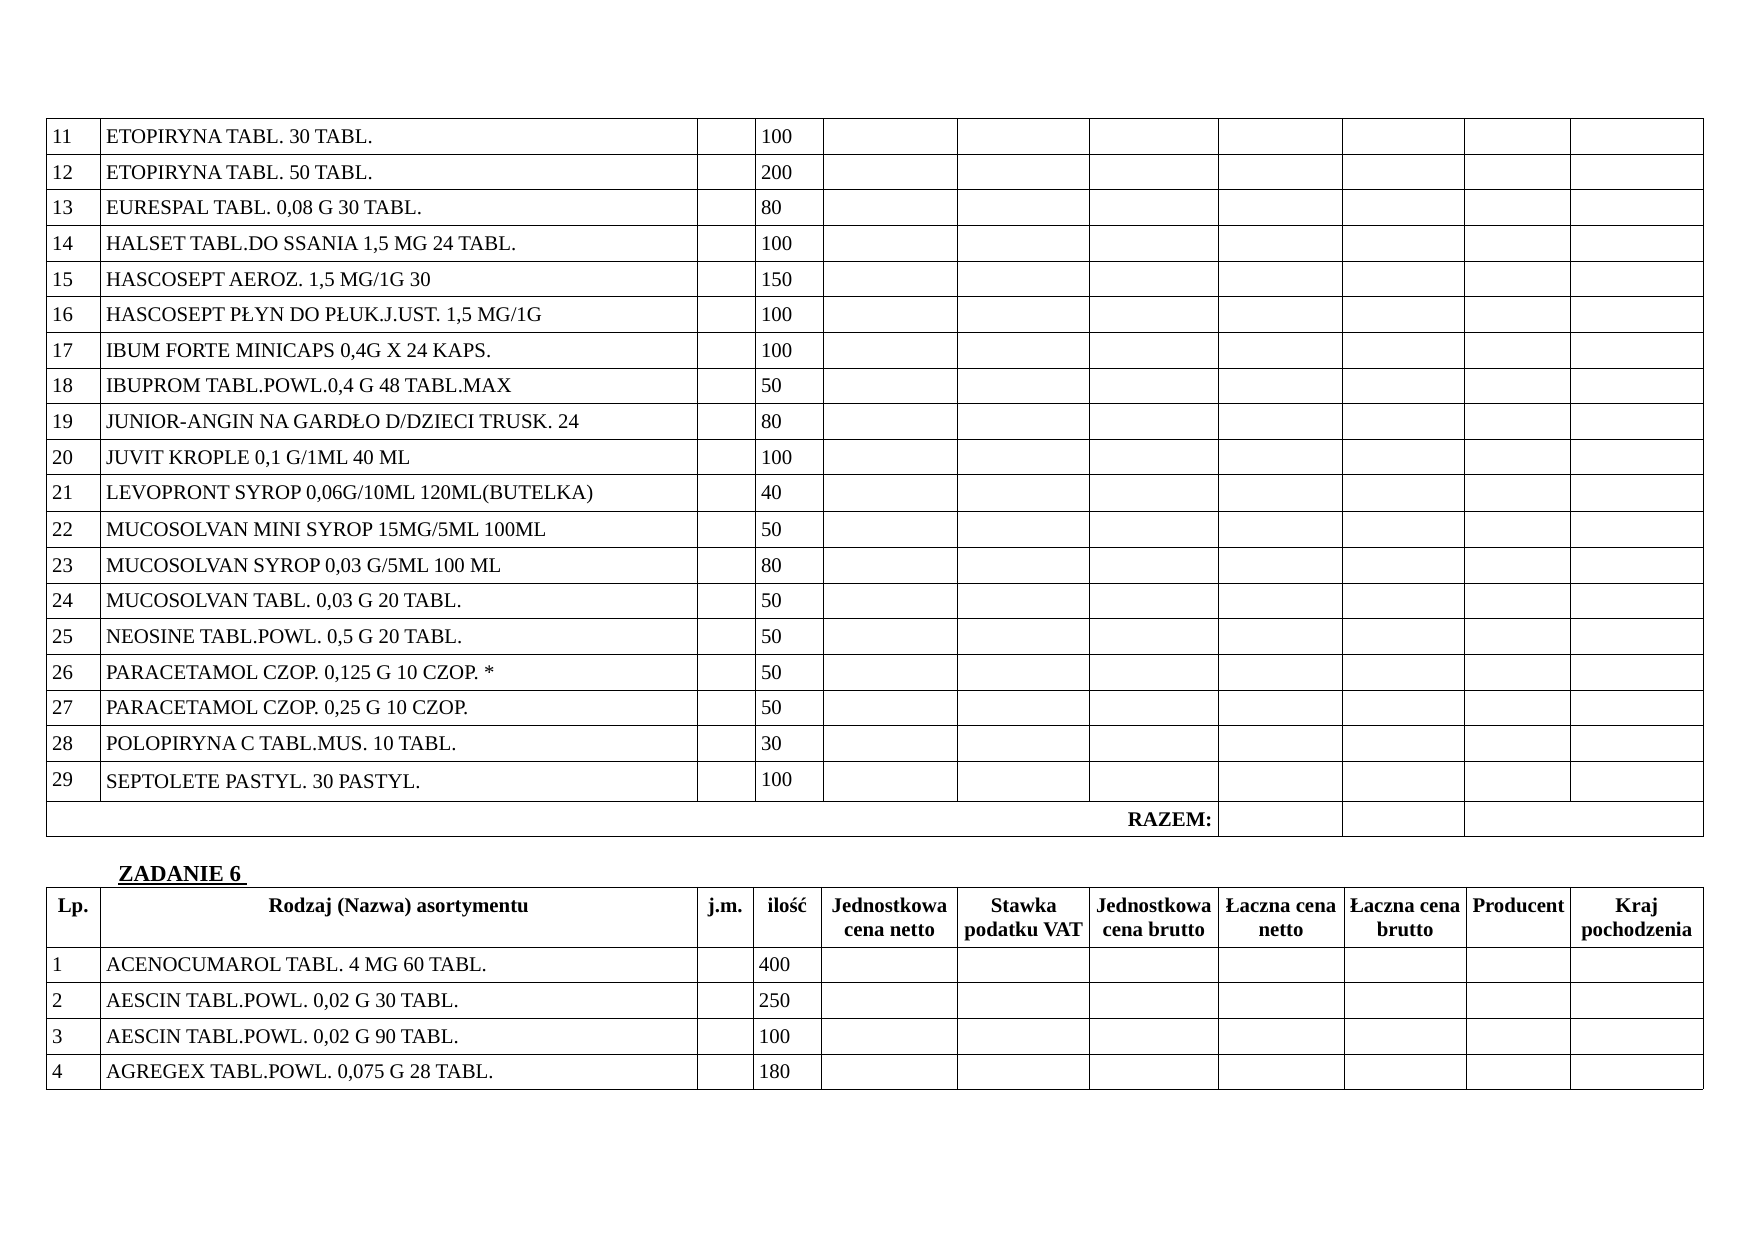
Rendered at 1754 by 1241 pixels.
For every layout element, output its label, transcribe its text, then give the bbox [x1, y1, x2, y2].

table_cell [958, 619, 1089, 654]
table_cell SEPTOLETE PASTYL. 30 PASTYL. [101, 762, 697, 801]
table_cell [1571, 762, 1703, 801]
table_cell 50 [756, 619, 823, 654]
table_cell 22 [47, 512, 100, 547]
table_cell [1467, 983, 1570, 1018]
table_cell [1090, 762, 1218, 801]
table_cell 11 [47, 119, 100, 154]
table_cell [824, 475, 957, 511]
table_cell [958, 655, 1089, 689]
table_cell AESCIN TABL.POWL. 0,02 G 90 TABL. [101, 1019, 697, 1053]
table_cell 13 [47, 190, 100, 225]
table_cell 27 [47, 691, 100, 725]
table_cell [1090, 226, 1218, 261]
table_cell [1219, 548, 1342, 583]
table_cell [1219, 983, 1344, 1018]
table_cell [958, 155, 1089, 189]
table_header Jednostkowa cena netto [822, 888, 957, 947]
table_cell [1465, 726, 1570, 761]
table_cell [1090, 155, 1218, 189]
table_cell 100 [754, 1019, 821, 1053]
table_cell AESCIN TABL.POWL. 0,02 G 30 TABL. [101, 983, 697, 1018]
table_cell [958, 369, 1089, 403]
table_header Łaczna cena brutto [1345, 888, 1466, 947]
table_cell [1571, 619, 1703, 654]
table_cell [1090, 619, 1218, 654]
table_cell [1343, 726, 1464, 761]
table_cell 1 [47, 948, 100, 982]
table_cell 28 [47, 726, 100, 761]
table_cell [1219, 619, 1342, 654]
table_cell [1465, 512, 1570, 547]
table_cell [1219, 726, 1342, 761]
table_cell [698, 983, 753, 1018]
table_cell [1343, 802, 1464, 836]
table_cell [698, 333, 755, 367]
table_cell [1219, 475, 1342, 511]
table_cell 4 [47, 1055, 100, 1089]
table_cell [1343, 655, 1464, 689]
table_cell LEVOPRONT SYROP 0,06G/10ML 120ML(BUTELKA) [101, 475, 697, 511]
table_cell 2 [47, 983, 100, 1018]
table_cell [1345, 948, 1466, 982]
table_cell [1219, 802, 1342, 836]
table_cell [1090, 983, 1218, 1018]
table_cell [958, 262, 1089, 296]
table_cell [1219, 297, 1342, 332]
text ZADANIE 6 [118, 861, 1636, 887]
table_cell [1571, 983, 1703, 1018]
table_cell [1465, 119, 1570, 154]
table_cell [958, 548, 1089, 583]
table_cell [1343, 190, 1464, 225]
table_cell [1465, 155, 1570, 189]
table_cell [698, 948, 753, 982]
table_cell [698, 190, 755, 225]
table_header Jednostkowa cena brutto [1090, 888, 1218, 947]
table_cell [824, 440, 957, 474]
table_cell 3 [47, 1019, 100, 1053]
table_header Lp. [47, 888, 100, 947]
table_cell 250 [754, 983, 821, 1018]
table_cell 50 [756, 584, 823, 618]
table_header Łaczna cena netto [1219, 888, 1344, 947]
table_cell [698, 548, 755, 583]
table_cell [1090, 548, 1218, 583]
table_cell [698, 297, 755, 332]
table_header Rodzaj (Nazwa) asortymentu [101, 888, 697, 947]
table_cell 150 [756, 262, 823, 296]
table_cell MUCOSOLVAN TABL. 0,03 G 20 TABL. [101, 584, 697, 618]
table_cell [822, 948, 957, 982]
table_cell [698, 155, 755, 189]
table_cell [698, 119, 755, 154]
table_cell [698, 475, 755, 511]
table_cell [1090, 119, 1218, 154]
table_cell 50 [756, 512, 823, 547]
table_cell [824, 226, 957, 261]
table_cell [824, 548, 957, 583]
table_cell [698, 762, 755, 801]
table_cell [1343, 226, 1464, 261]
table_cell [958, 512, 1089, 547]
table_cell [958, 1055, 1089, 1089]
table_cell [1571, 440, 1703, 474]
table_cell IBUPROM TABL.POWL.0,4 G 48 TABL.MAX [101, 369, 697, 403]
table_cell [698, 726, 755, 761]
table_cell JUVIT KROPLE 0,1 G/1ML 40 ML [101, 440, 697, 474]
table_cell [1465, 440, 1570, 474]
table_cell [1219, 948, 1344, 982]
table_cell 29 [47, 762, 100, 801]
table_cell [1219, 404, 1342, 439]
table_cell RAZEM: [47, 802, 1218, 836]
table_cell POLOPIRYNA C TABL.MUS. 10 TABL. [101, 726, 697, 761]
table_cell [824, 297, 957, 332]
table_cell [698, 1019, 753, 1053]
table_cell 200 [756, 155, 823, 189]
table_cell [698, 262, 755, 296]
table_cell 80 [756, 404, 823, 439]
table_cell HALSET TABL.DO SSANIA 1,5 MG 24 TABL. [101, 226, 697, 261]
table_cell [1571, 584, 1703, 618]
table_cell [1571, 119, 1703, 154]
table_cell [1090, 369, 1218, 403]
table_cell AGREGEX TABL.POWL. 0,075 G 28 TABL. [101, 1055, 697, 1089]
table_cell [1219, 584, 1342, 618]
table_cell [1090, 726, 1218, 761]
table_cell [1090, 262, 1218, 296]
table_cell [1465, 297, 1570, 332]
table_cell [1090, 297, 1218, 332]
table_cell [698, 619, 755, 654]
table_cell 50 [756, 655, 823, 689]
table_cell [1571, 512, 1703, 547]
table_cell [1090, 1055, 1218, 1089]
table_cell [1571, 404, 1703, 439]
table_cell [958, 440, 1089, 474]
table_cell [1571, 655, 1703, 689]
table_cell [1219, 262, 1342, 296]
table_header Kraj pochodzenia [1571, 888, 1703, 947]
table_cell [958, 726, 1089, 761]
table_cell [1090, 948, 1218, 982]
table_cell [1090, 1019, 1218, 1053]
table_header Producent [1467, 888, 1570, 947]
table_cell ACENOCUMAROL TABL. 4 MG 60 TABL. [101, 948, 697, 982]
table_cell 20 [47, 440, 100, 474]
table_cell [824, 655, 957, 689]
table_cell [824, 726, 957, 761]
table_cell [1465, 226, 1570, 261]
table_cell [1219, 333, 1342, 367]
table_cell 15 [47, 262, 100, 296]
table_cell [1571, 1019, 1703, 1053]
table_cell [698, 691, 755, 725]
table_cell [1571, 333, 1703, 367]
table_cell [1343, 512, 1464, 547]
table_cell 16 [47, 297, 100, 332]
table_cell 40 [756, 475, 823, 511]
table_cell [824, 190, 957, 225]
table_cell PARACETAMOL CZOP. 0,125 G 10 CZOP. * [101, 655, 697, 689]
table_cell ETOPIRYNA TABL. 30 TABL. [101, 119, 697, 154]
table_cell [824, 333, 957, 367]
table_cell [824, 155, 957, 189]
table_cell [1090, 584, 1218, 618]
table_cell [1219, 762, 1342, 801]
table_cell 12 [47, 155, 100, 189]
table_cell 400 [754, 948, 821, 982]
table_cell [1465, 333, 1570, 367]
table_cell [1219, 1055, 1344, 1089]
table_cell [1343, 475, 1464, 511]
table_cell [824, 619, 957, 654]
table_cell [824, 762, 957, 801]
table_cell 80 [756, 190, 823, 225]
table_cell [1465, 584, 1570, 618]
table_cell [1219, 119, 1342, 154]
table_cell 100 [756, 762, 823, 801]
table_cell [1219, 655, 1342, 689]
table_cell [824, 369, 957, 403]
table_cell [698, 440, 755, 474]
table_cell [698, 512, 755, 547]
table_cell [1343, 369, 1464, 403]
table_cell 50 [756, 369, 823, 403]
table_cell 23 [47, 548, 100, 583]
table_cell 180 [754, 1055, 821, 1089]
table_cell [1343, 333, 1464, 367]
table_cell [958, 333, 1089, 367]
table_cell [958, 762, 1089, 801]
table_cell PARACETAMOL CZOP. 0,25 G 10 CZOP. [101, 691, 697, 725]
table_cell [1571, 190, 1703, 225]
table_cell [958, 1019, 1089, 1053]
table_cell [1465, 548, 1570, 583]
table_cell [1345, 1055, 1466, 1089]
table_cell [1465, 475, 1570, 511]
table_cell [1465, 262, 1570, 296]
table_cell [1571, 226, 1703, 261]
table_cell [1465, 762, 1570, 801]
table_cell [824, 119, 957, 154]
table_cell [824, 262, 957, 296]
table_cell [698, 1055, 753, 1089]
table_cell [1090, 691, 1218, 725]
table_cell [1571, 297, 1703, 332]
table_cell [1090, 475, 1218, 511]
table_cell [698, 655, 755, 689]
table_cell [1343, 404, 1464, 439]
table_cell [1465, 655, 1570, 689]
table_cell [1343, 619, 1464, 654]
table_cell [824, 691, 957, 725]
table_cell [958, 404, 1089, 439]
table_cell [1219, 691, 1342, 725]
table_cell [1219, 440, 1342, 474]
table_cell 21 [47, 475, 100, 511]
table_cell [1343, 155, 1464, 189]
table_cell [824, 404, 957, 439]
table_cell [958, 226, 1089, 261]
table_cell [1571, 548, 1703, 583]
table_cell [822, 1019, 957, 1053]
table_cell JUNIOR-ANGIN NA GARDŁO D/DZIECI TRUSK. 24 [101, 404, 697, 439]
table_cell 14 [47, 226, 100, 261]
table_cell [1090, 333, 1218, 367]
table_cell [958, 983, 1089, 1018]
table_cell [1467, 948, 1570, 982]
table_cell [958, 297, 1089, 332]
table_cell [1090, 404, 1218, 439]
table_cell HASCOSEPT AEROZ. 1,5 MG/1G 30 [101, 262, 697, 296]
table_cell [698, 584, 755, 618]
table_cell [1090, 655, 1218, 689]
table_cell 100 [756, 333, 823, 367]
table_cell 26 [47, 655, 100, 689]
table_cell [1219, 190, 1342, 225]
table_cell 100 [756, 297, 823, 332]
table_cell [1465, 802, 1703, 836]
table_cell [1090, 190, 1218, 225]
table_cell [958, 948, 1089, 982]
table_cell [958, 475, 1089, 511]
table_header j.m. [698, 888, 753, 947]
table_cell [958, 190, 1089, 225]
table_cell [1219, 226, 1342, 261]
table_cell [822, 1055, 957, 1089]
table_cell NEOSINE TABL.POWL. 0,5 G 20 TABL. [101, 619, 697, 654]
table_cell [1090, 440, 1218, 474]
table_cell [822, 983, 957, 1018]
table_cell [1090, 512, 1218, 547]
table_cell [1571, 155, 1703, 189]
table_cell [1343, 440, 1464, 474]
table_cell [958, 584, 1089, 618]
table_cell 100 [756, 440, 823, 474]
table_cell MUCOSOLVAN SYROP 0,03 G/5ML 100 ML [101, 548, 697, 583]
table_cell [824, 512, 957, 547]
table_cell 25 [47, 619, 100, 654]
table_cell [824, 584, 957, 618]
table_cell 24 [47, 584, 100, 618]
table_cell ETOPIRYNA TABL. 50 TABL. [101, 155, 697, 189]
table_cell [1465, 369, 1570, 403]
table_cell [698, 404, 755, 439]
table_cell HASCOSEPT PŁYN DO PŁUK.J.UST. 1,5 MG/1G [101, 297, 697, 332]
table_cell [1571, 1055, 1703, 1089]
table_cell 30 [756, 726, 823, 761]
table_cell [1571, 691, 1703, 725]
table_cell [1345, 983, 1466, 1018]
table_cell [1467, 1019, 1570, 1053]
table_cell [1343, 691, 1464, 725]
table_cell [1345, 1019, 1466, 1053]
table_cell 18 [47, 369, 100, 403]
table_cell [958, 691, 1089, 725]
table_cell [1343, 548, 1464, 583]
table_cell [1219, 1019, 1344, 1053]
table_cell [1343, 762, 1464, 801]
table_cell [1219, 369, 1342, 403]
table_cell 19 [47, 404, 100, 439]
table_cell [1465, 404, 1570, 439]
table_cell [1571, 262, 1703, 296]
table_cell [1343, 262, 1464, 296]
table_cell [1571, 369, 1703, 403]
table_cell 50 [756, 691, 823, 725]
table_cell [1571, 475, 1703, 511]
table_cell [1465, 691, 1570, 725]
table_cell 100 [756, 226, 823, 261]
table_cell [1465, 190, 1570, 225]
table_cell 17 [47, 333, 100, 367]
table_cell [698, 369, 755, 403]
table_cell [1219, 512, 1342, 547]
table_cell [1571, 726, 1703, 761]
table_cell IBUM FORTE MINICAPS 0,4G X 24 KAPS. [101, 333, 697, 367]
table_cell [1343, 297, 1464, 332]
table_cell 100 [756, 119, 823, 154]
table_cell [1467, 1055, 1570, 1089]
table_cell MUCOSOLVAN MINI SYROP 15MG/5ML 100ML [101, 512, 697, 547]
table_cell EURESPAL TABL. 0,08 G 30 TABL. [101, 190, 697, 225]
table_cell [958, 119, 1089, 154]
table_header ilość [754, 888, 821, 947]
table_cell 80 [756, 548, 823, 583]
table_cell [698, 226, 755, 261]
table_cell [1219, 155, 1342, 189]
table_header Stawka podatku VAT [958, 888, 1089, 947]
table_cell [1343, 584, 1464, 618]
table_cell [1343, 119, 1464, 154]
table_cell [1571, 948, 1703, 982]
table_cell [1465, 619, 1570, 654]
